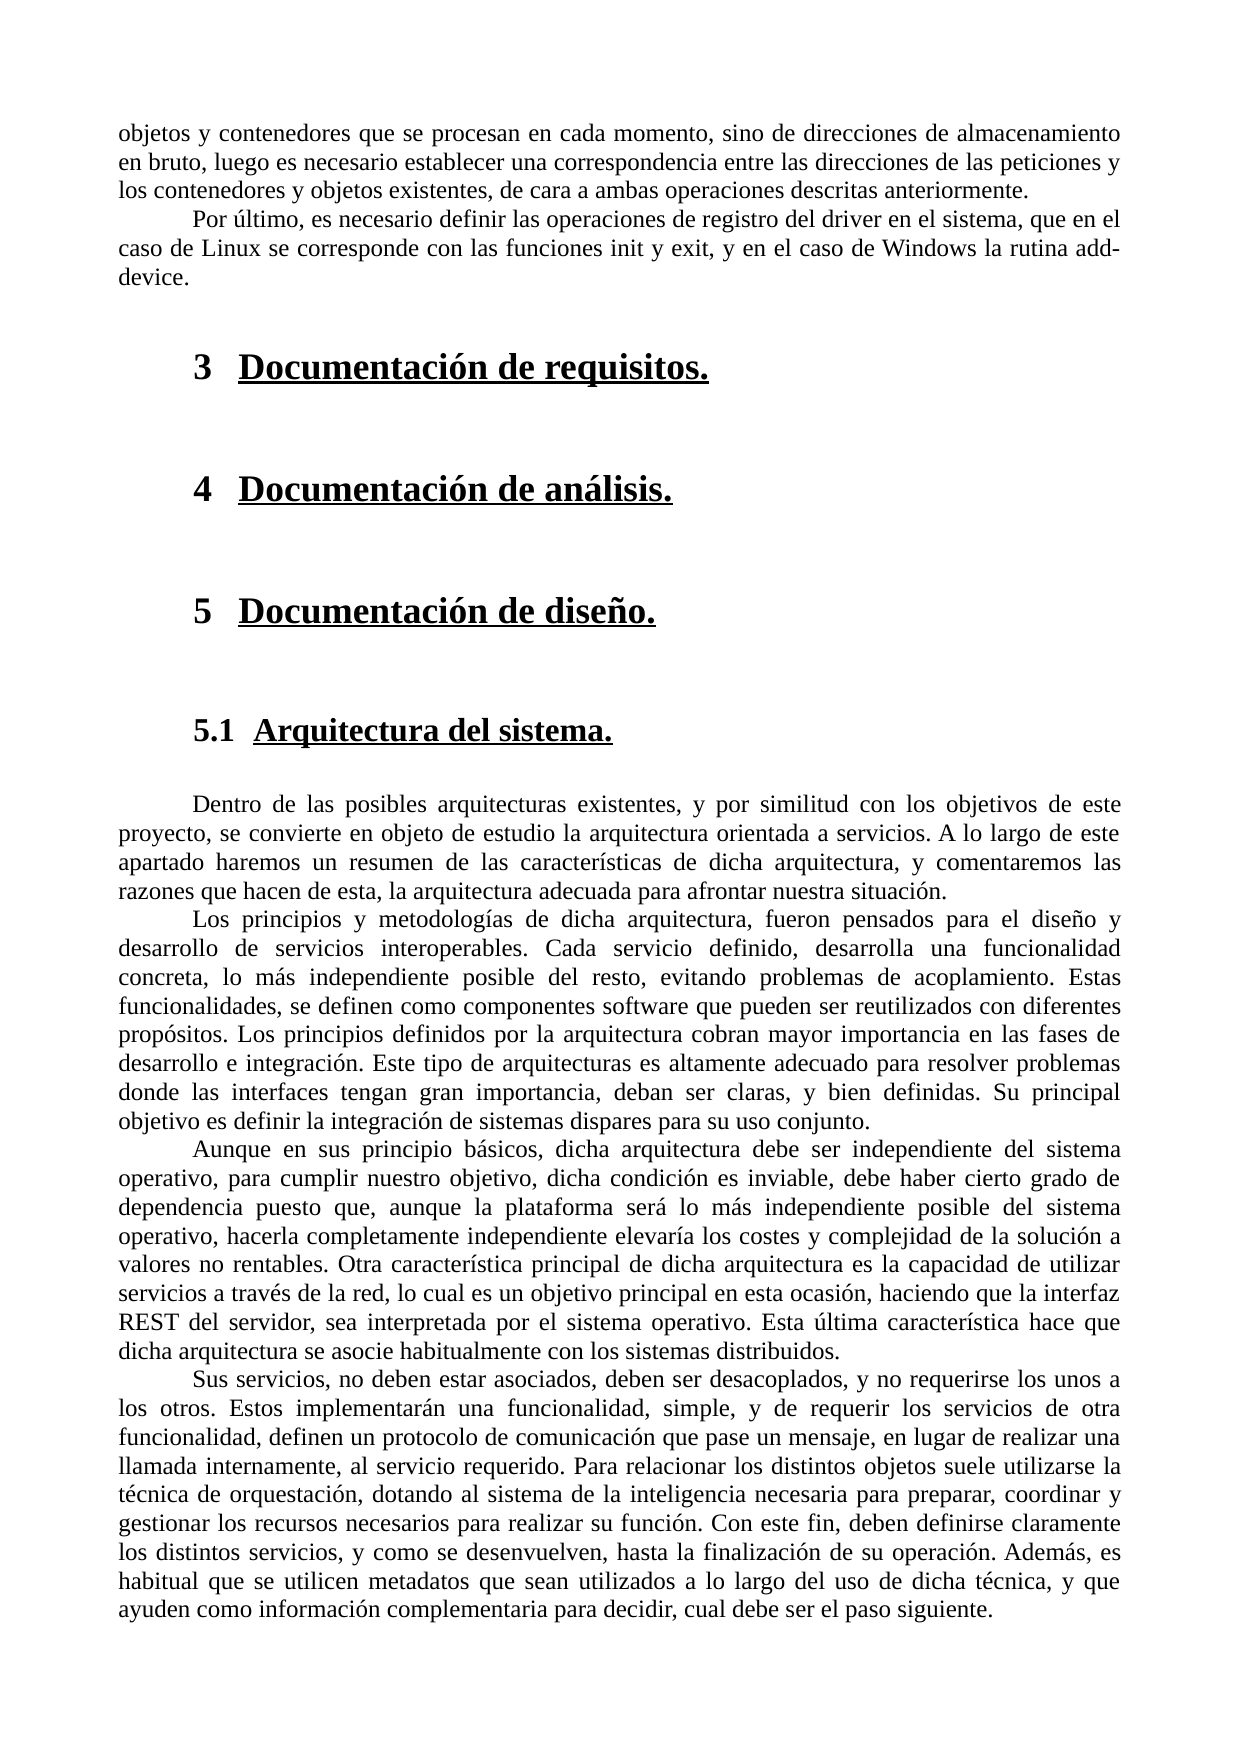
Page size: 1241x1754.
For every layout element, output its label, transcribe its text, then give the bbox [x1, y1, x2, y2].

subtitle Documentación de análisis. [193, 466, 1122, 509]
subtitle Documentación de requisitos. [193, 344, 1122, 387]
text Los principios y metodologías de dicha arquitectura, fueron pensados para el diseño y desarrollo de servicios interoperables. Cada servicio definido, desarrolla una funcionalidad concreta, lo más independiente posible del resto, evitando problemas de acoplamiento. Estas funcionalidades, se definen como componentes software que pueden ser reutilizados con diferentes propósitos. Los principios definidos por la arquitectura cobran mayor importancia en las fases de desarrollo e integración. Este tipo de arquitecturas es altamente adecuado para resolver problemas donde las interfaces tengan gran importancia, deban ser claras, y bien definidas. Su principal objetivo es definir la integración de sistemas dispares para su uso conjunto. [118, 904, 1122, 1134]
subtitle Arquitectura del sistema. [193, 710, 1122, 748]
text Aunque en sus principio básicos, dicha arquitectura debe ser independiente del sistema operativo, para cumplir nuestro objetivo, dicha condición es inviable, debe haber cierto grado de dependencia puesto que, aunque la plataforma será lo más independiente posible del sistema operativo, hacerla completamente independiente elevaría los costes y complejidad de la solución a valores no rentables. Otra característica principal de dicha arquitectura es la capacidad de utilizar servicios a través de la red, lo cual es un objetivo principal en esta ocasión, haciendo que la interfaz REST del servidor, sea interpretada por el sistema operativo. Esta última característica hace que dicha arquitectura se asocie habitualmente con los sistemas distribuidos. [118, 1134, 1122, 1364]
text Por último, es necesario definir las operaciones de registro del driver en el sistema, que en el caso de Linux se corresponde con las funciones init y exit, y en el caso de Windows la rutina add-device. [118, 204, 1122, 291]
subtitle Documentación de diseño. [193, 588, 1122, 631]
text objetos y contenedores que se procesan en cada momento, sino de direcciones de almacenamiento en bruto, luego es necesario establecer una correspondencia entre las direcciones de las peticiones y los contenedores y objetos existentes, de cara a ambas operaciones descritas anteriormente. [118, 118, 1122, 204]
text Sus servicios, no deben estar asociados, deben ser desacoplados, y no requerirse los unos a los otros. Estos implementarán una funcionalidad, simple, y de requerir los servicios de otra funcionalidad, definen un protocolo de comunicación que pase un mensaje, en lugar de realizar una llamada internamente, al servicio requerido. Para relacionar los distintos objetos suele utilizarse la técnica de orquestación, dotando al sistema de la inteligencia necesaria para preparar, coordinar y gestionar los recursos necesarios para realizar su función. Con este fin, deben definirse claramente los distintos servicios, y como se desenvuelven, hasta la finalización de su operación. Además, es habitual que se utilicen metadatos que sean utilizados a lo largo del uso de dicha técnica, y que ayuden como información complementaria para decidir, cual debe ser el paso siguiente. [118, 1364, 1122, 1623]
text Dentro de las posibles arquitecturas existentes, y por similitud con los objetivos de este proyecto, se convierte en objeto de estudio la arquitectura orientada a servicios. A lo largo de este apartado haremos un resumen de las características de dicha arquitectura, y comentaremos las razones que hacen de esta, la arquitectura adecuada para afrontar nuestra situación. [118, 789, 1122, 904]
